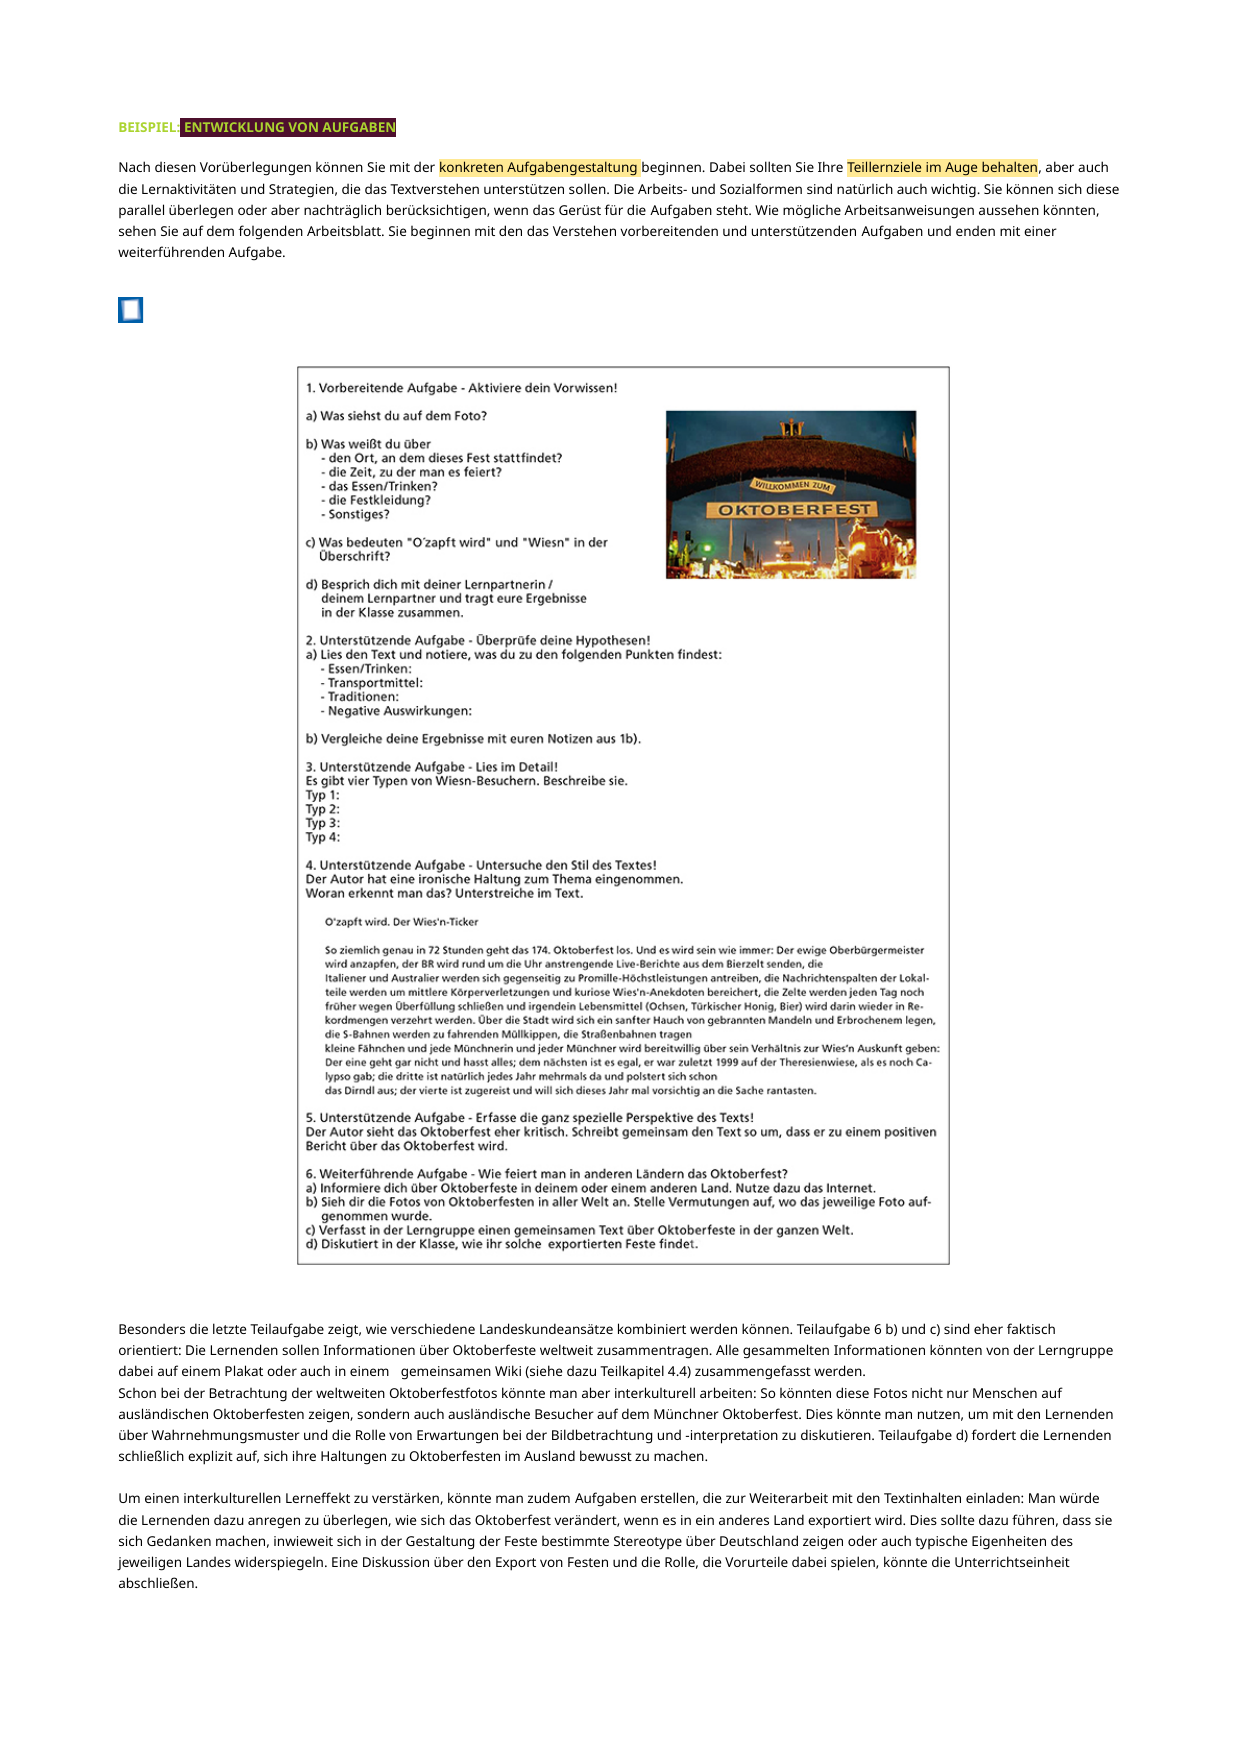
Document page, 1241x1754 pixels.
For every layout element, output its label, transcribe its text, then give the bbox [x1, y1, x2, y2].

picture [118, 297, 144, 323]
text Besonders die letzte Teilaufgabe zeigt, wie verschiedene Landeskundeansätze kombiniert werden können. Teilaufgabe 6 b) und c) sind eher faktisch orientiert: Die Lernenden sollen Informationen über Oktoberfeste weltweit zusammentragen. Alle gesammelten Informationen könnten von der Lerngruppe dabei auf einem Plakat oder auch in einem gemeinsamen Wiki (siehe dazu Teilkapitel 4.4) zusammengefasst werden. [118, 1320, 1122, 1381]
text Nach diesen Vorüberlegungen können Sie mit der konkreten Aufgabengestaltung beginnen. Dabei sollten Sie Ihre Teillernziele im Auge behalten, aber auch die Lernaktivitäten und Strategien, die das Textverstehen unterstützen sollen. Die Arbeits- und Sozialformen sind natürlich auch wichtig. Sie können sich diese parallel überlegen oder aber nachträglich berücksichtigen, wenn das Gerüst für die Aufgaben steht. Wie mögliche Arbeitsanweisungen aussehen könnten, sehen Sie auf dem folgenden Arbeitsblatt. Sie beginnen mit den das Verstehen vorbereitenden und unterstützenden Aufgaben und enden mit einer weiterführenden Aufgabe. [118, 158, 1122, 261]
subtitle BEISPIEL: ENTWICKLUNG VON AUFGABEN [118, 118, 1122, 137]
text Um einen interkulturellen Lerneffekt zu verstärken, könnte man zudem Aufgaben erstellen, die zur Weiterarbeit mit den Textinhalten einladen: Man würde die Lernenden dazu anregen zu überlegen, wie sich das Oktoberfest verändert, wenn es in ein anderes Land exportiert wird. Dies sollte dazu führen, dass sie sich Gedanken machen, inwieweit sich in der Gestaltung der Feste bestimmte Stereotype über Deutschland zeigen oder auch typische Eigenheiten des jeweiligen Landes widerspiegeln. Eine Diskussion über den Export von Festen und die Rolle, die Vorurteile dabei spielen, könnte die Unterrichtseinheit abschließen. [118, 1489, 1122, 1592]
text Schon bei der Betrachtung der weltweiten Oktoberfestfotos könnte man aber interkulturell arbeiten: So könnten diese Fotos nicht nur Menschen auf ausländischen Oktoberfesten zeigen, sondern auch ausländische Besucher auf dem Münchner Oktoberfest. Dies könnte man nutzen, um mit den Lernenden über Wahrnehmungsmuster und die Rolle von Erwartungen bei der Bildbetrachtung und -interpretation zu diskutieren. Teilaufgabe d) fordert die Lernenden schließlich explizit auf, sich ihre Haltungen zu Oktoberfesten im Ausland bewusst zu machen. [118, 1383, 1122, 1465]
picture [295, 365, 952, 1267]
